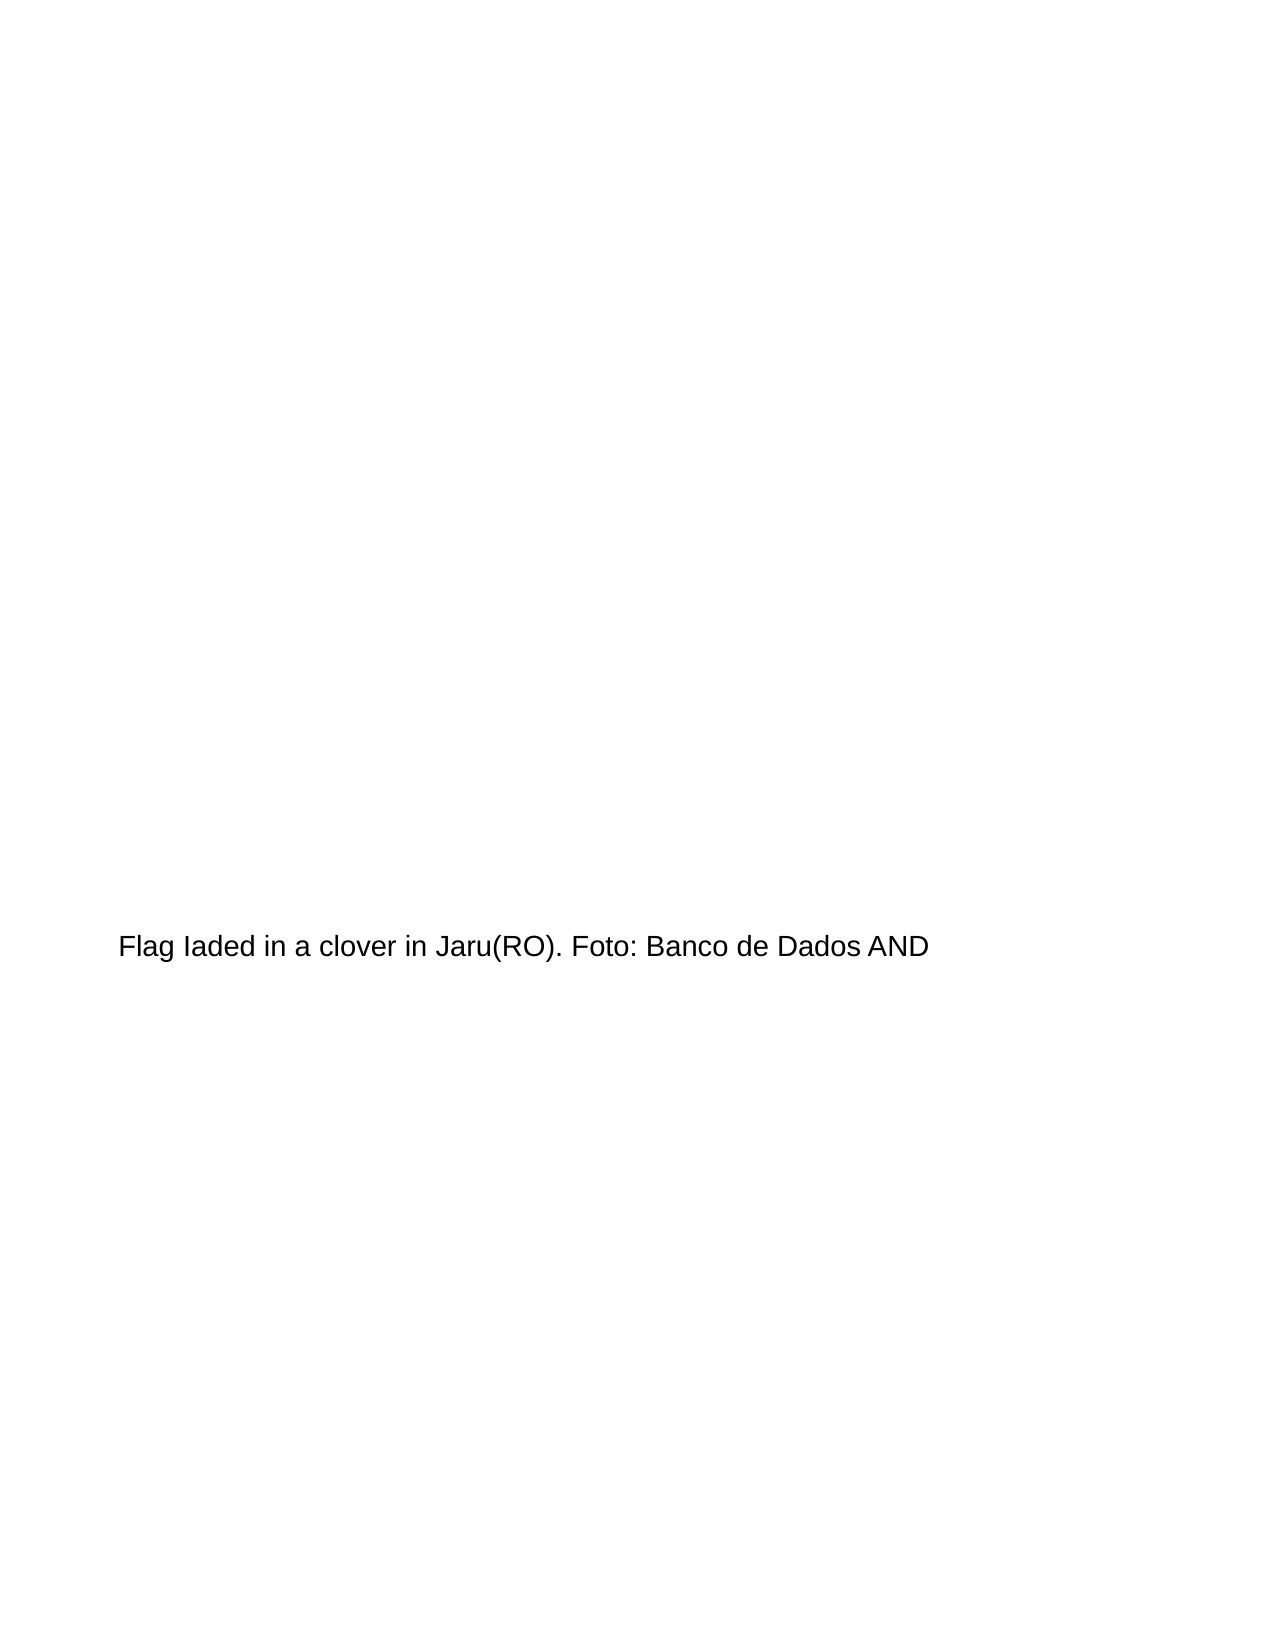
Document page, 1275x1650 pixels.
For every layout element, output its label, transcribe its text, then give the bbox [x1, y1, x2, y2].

text Flag Iaded in a clover in Jaru(RO). Foto: Banco de Dados AND [118, 118, 1157, 963]
